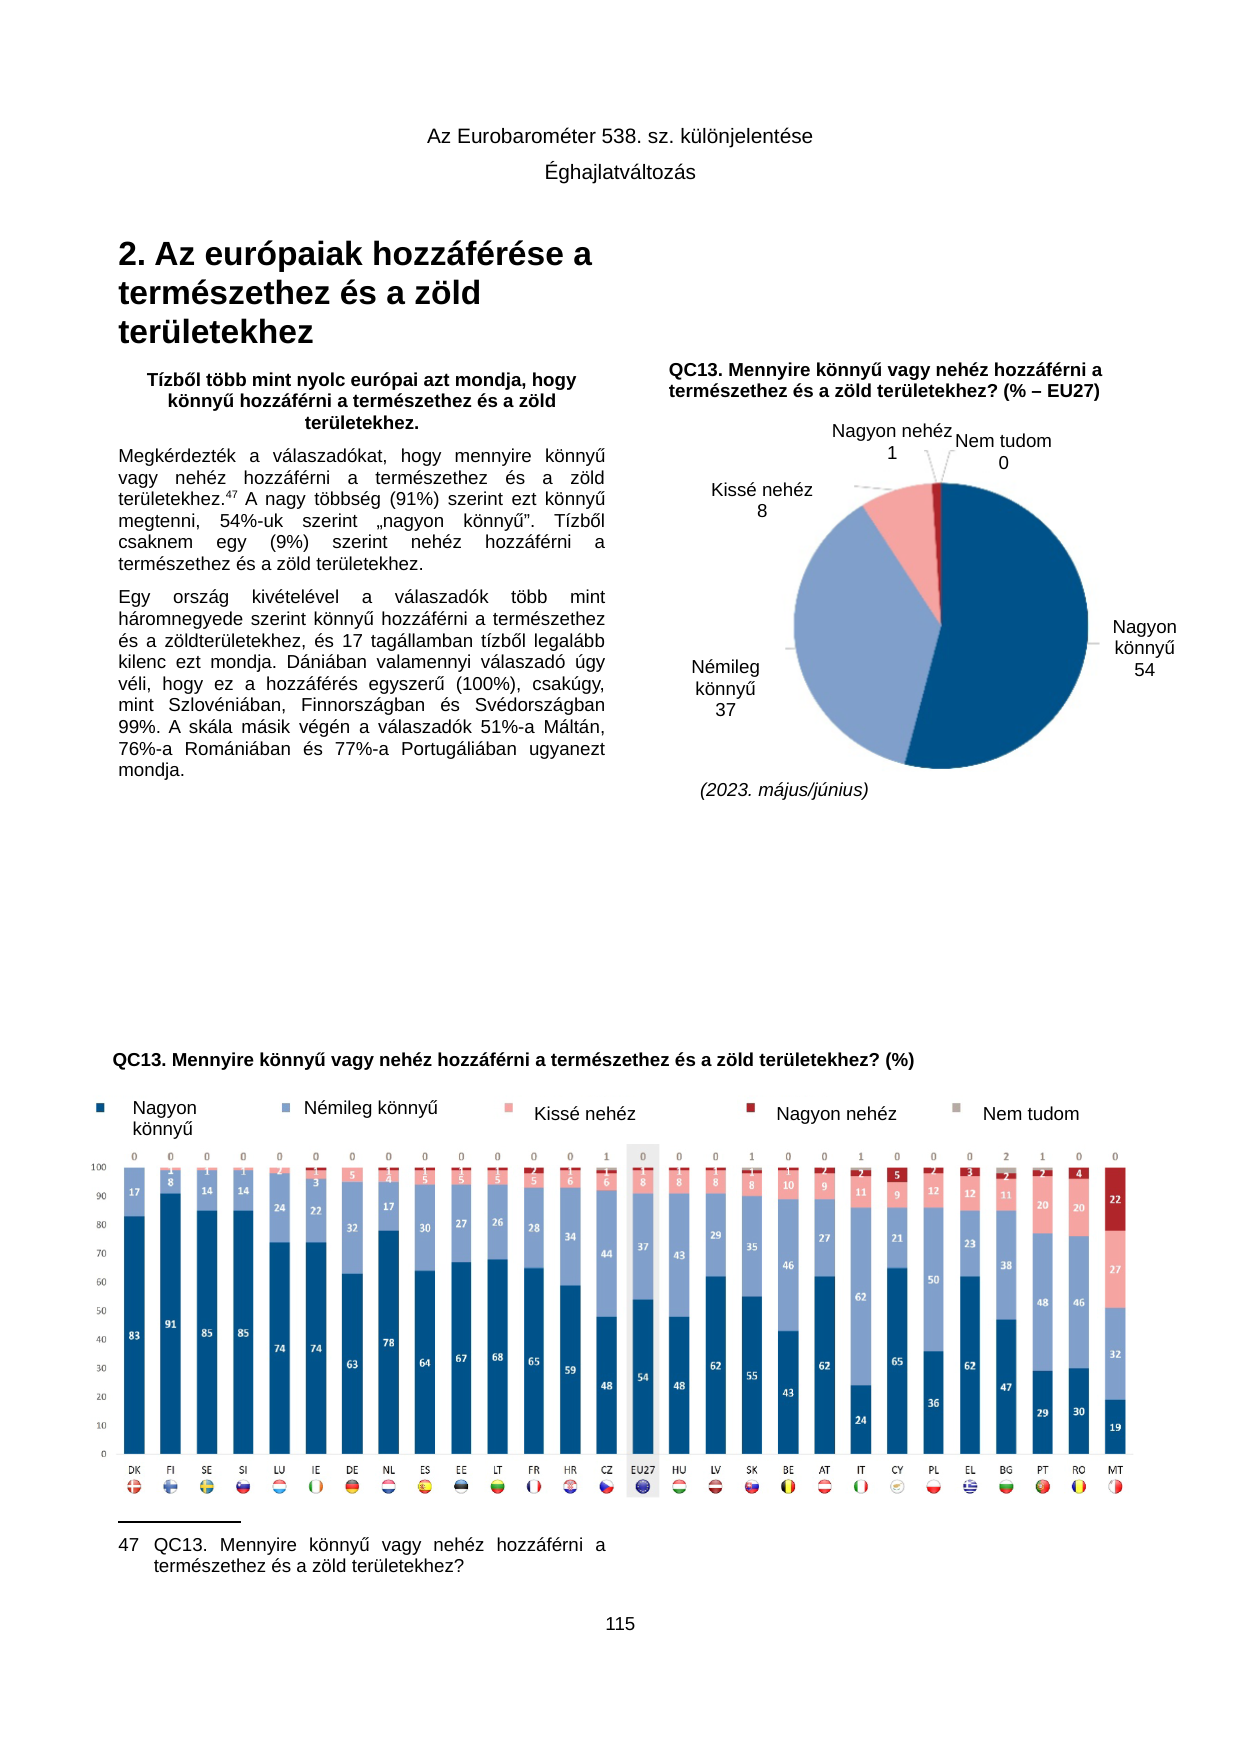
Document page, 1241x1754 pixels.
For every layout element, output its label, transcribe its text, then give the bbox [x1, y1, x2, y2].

subtitle 2. Az európaiak hozzáférése a természethez és a zöld területekhez [118, 234, 605, 350]
text Tízből több mint nyolc európai azt mondja, hogy könnyű hozzáférni a természethez és a zöld területekhez. [118, 368, 605, 433]
text Egy ország kivételével a válaszadók több mint háromnegyede szerint könnyű hozzáférni a természethez és a zöldterületekhez, és 17 tagállamban tízből legalább kilenc ezt mondja. Dániában valamennyi válaszadó úgy véli, hogy ez a hozzáférés egyszerű (100%), csakúgy, mint Szlovéniában, Finnországban és Svédországban 99%. A skála másik végén a válaszadók 51%-a Máltán, 76%-a Romániában és 77%-a Portugáliában ugyanezt mondja. [118, 586, 605, 780]
picture [779, 1110, 785, 1119]
picture [778, 443, 1110, 772]
text QC13. Mennyire könnyű vagy nehéz hozzáférni a természethez és a zöld területekhez? [118, 1534, 605, 1577]
picture [88, 1089, 963, 1119]
picture [823, 1111, 828, 1119]
picture [82, 1144, 1134, 1500]
text Megkérdezték a válaszadókat, hogy mennyire könnyű vagy nehéz hozzáférni a természethez és a zöld területekhez. A nagy többség (91%) szerint ezt könnyű megtenni, 54%-uk szerint „nagyon könnyű”. Tízből csaknem egy (9%) szerint nehéz hozzáférni a természethez és a zöld területekhez. [118, 445, 605, 574]
